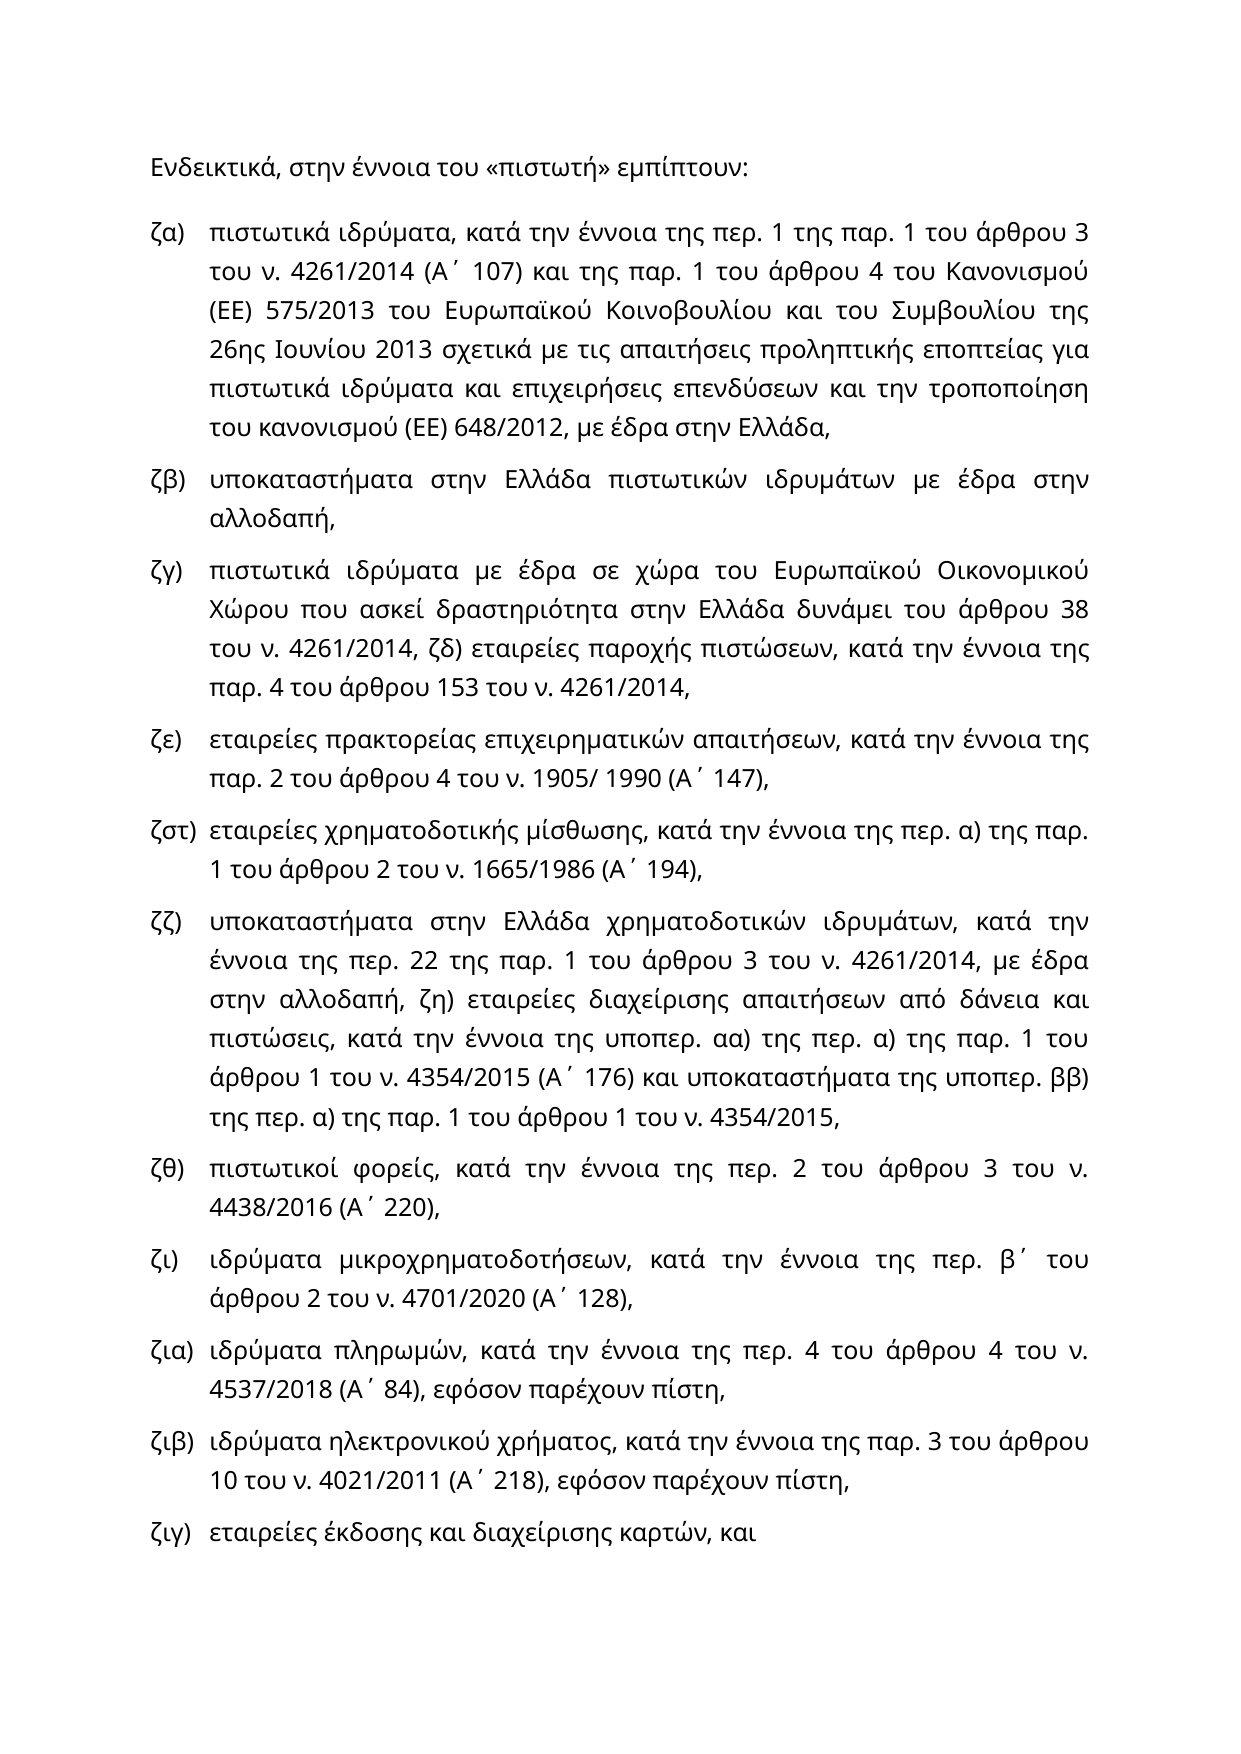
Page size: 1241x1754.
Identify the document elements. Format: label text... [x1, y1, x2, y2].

list ζβ) υποκαταστήματα στην Ελλάδα πιστωτικών ιδρυμάτων με έδρα στην αλλοδαπή, [150, 462, 1090, 535]
list ζια) ιδρύματα πληρωμών, κατά την έννοια της περ. 4 του άρθρου 4 του ν. 4537/2018 (Α΄ 84), εφόσον παρέχουν πίστη, [150, 1332, 1090, 1406]
list ζιβ) ιδρύματα ηλεκτρονικού χρήματος, κατά την έννοια της παρ. 3 του άρθρου 10 του ν. 4021/2011 (Α΄ 218), εφόσον παρέχουν πίστη, [150, 1423, 1090, 1497]
list ζγ) πιστωτικά ιδρύματα με έδρα σε χώρα του Ευρωπαϊκού Οικονομικού Χώρου που ασκεί δραστηριότητα στην Ελλάδα δυνάμει του άρθρου 38 του ν. 4261/2014, ζδ) εταιρείες παροχής πιστώσεων, κατά την έννοια της παρ. 4 του άρθρου 153 του ν. 4261/2014, [150, 552, 1090, 704]
list ζζ) υποκαταστήματα στην Ελλάδα χρηματοδοτικών ιδρυμάτων, κατά την έννοια της περ. 22 της παρ. 1 του άρθρου 3 του ν. 4261/2014, με έδρα στην αλλοδαπή, ζη) εταιρείες διαχείρισης απαιτήσεων από δάνεια και πιστώσεις, κατά την έννοια της υποπερ. αα) της περ. α) της παρ. 1 του άρθρου 1 του ν. 4354/2015 (Α΄ 176) και υποκαταστήματα της υποπερ. ββ) της περ. α) της παρ. 1 του άρθρου 1 του ν. 4354/2015, [150, 903, 1090, 1133]
list ζε) εταιρείες πρακτορείας επιχειρηματικών απαιτήσεων, κατά την έννοια της παρ. 2 του άρθρου 4 του ν. 1905/ 1990 (Α΄ 147), [150, 722, 1090, 795]
list ζστ) εταιρείες χρηματοδοτικής μίσθωσης, κατά την έννοια της περ. α) της παρ. 1 του άρθρου 2 του ν. 1665/1986 (Α΄ 194), [150, 812, 1090, 886]
list ζι) ιδρύματα μικροχρηματοδοτήσεων, κατά την έννοια της περ. β΄ του άρθρου 2 του ν. 4701/2020 (Α΄ 128), [150, 1242, 1090, 1315]
list ζα) πιστωτικά ιδρύματα, κατά την έννοια της περ. 1 της παρ. 1 του άρθρου 3 του ν. 4261/2014 (Α΄ 107) και της παρ. 1 του άρθρου 4 του Κανονισμού (ΕΕ) 575/2013 του Ευρωπαϊκού Κοινοβουλίου και του Συμβουλίου της 26ης Ιουνίου 2013 σχετικά με τις απαιτήσεις προληπτικής εποπτείας για πιστωτικά ιδρύματα και επιχειρήσεις επενδύσεων και την τροποποίηση του κανονισμού (ΕΕ) 648/2012, με έδρα στην Ελλάδα, [150, 214, 1090, 444]
list ζθ) πιστωτικοί φορείς, κατά την έννοια της περ. 2 του άρθρου 3 του ν. 4438/2016 (Α΄ 220), [150, 1151, 1090, 1224]
text Ενδεικτικά, στην έννοια του «πιστωτή» εμπίπτουν: [150, 150, 1090, 184]
list ζιγ) εταιρείες έκδοσης και διαχείρισης καρτών, και [150, 1514, 1090, 1548]
